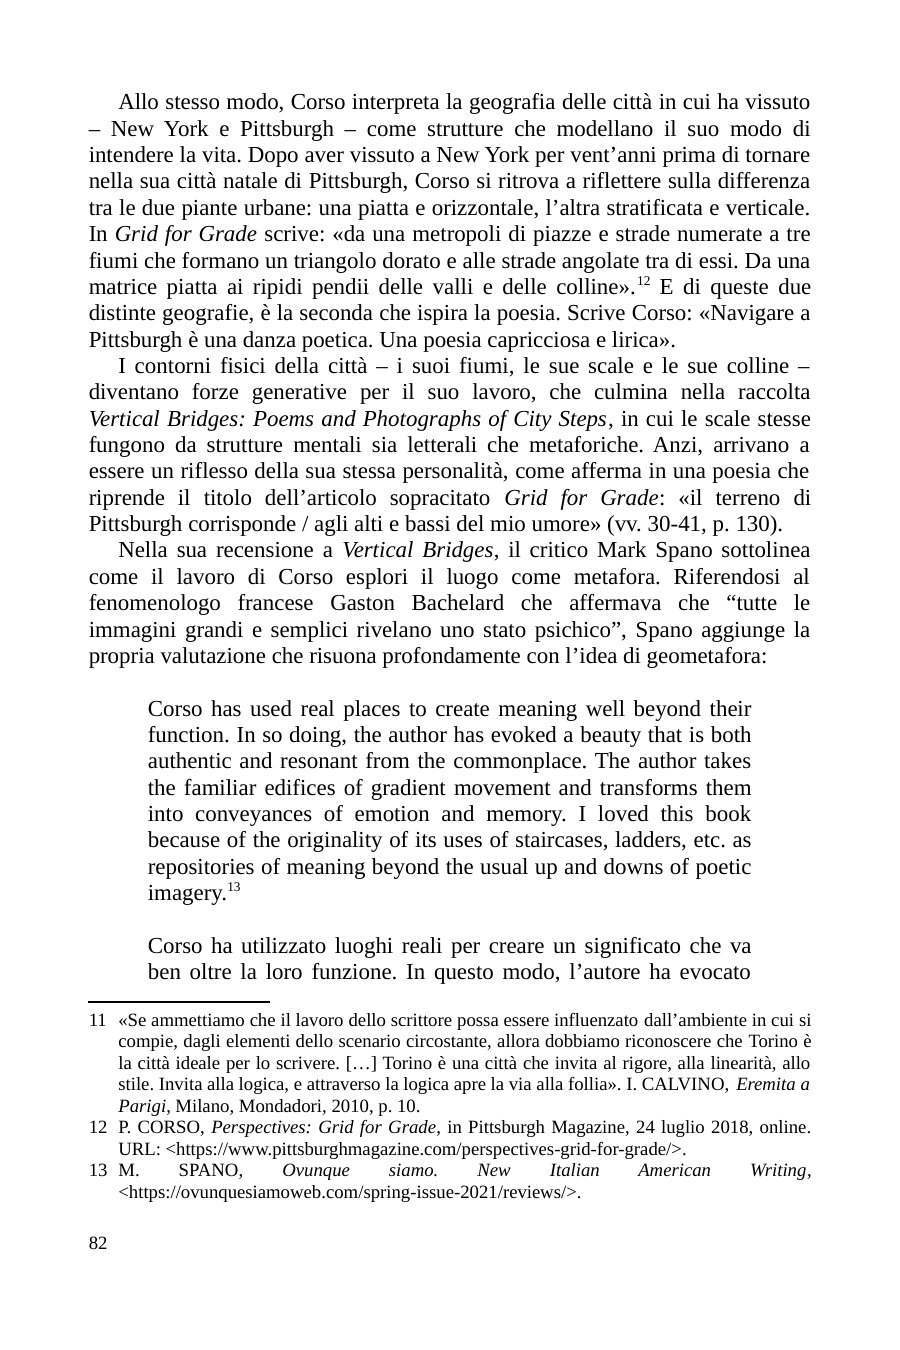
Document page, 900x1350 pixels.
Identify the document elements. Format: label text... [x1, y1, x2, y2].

text P. CORSO, Perspectives: Grid for Grade, in Pittsburgh Magazine, 24 luglio 2018, online. URL: <https://www.pittsburghmagazine.com/perspectives-grid-for-grade/>. [88, 1116, 811, 1159]
text Nella sua recensione a Vertical Bridges, il critico Mark Spano sottolinea come il lavoro di Corso esplori il luogo come metafora. Riferendosi al fenomenologo francese Gaston Bachelard che affermava che “tutte le immagini grandi e semplici rivelano uno stato psichico”, Spano aggiunge la propria valutazione che risuona profondamente con l’idea di geometafora: [88, 537, 811, 668]
text I contorni fisici della città ‒ i suoi fiumi, le sue scale e le sue colline ‒ diventano forze generative per il suo lavoro, che culmina nella raccolta Vertical Bridges: Poems and Photographs of City Steps, in cui le scale stesse fungono da strutture mentali sia letterali che metaforiche. Anzi, arrivano a essere un riflesso della sua stessa personalità, come afferma in una poesia che riprende il titolo dell’articolo sopracitato Grid for Grade: «il terreno di Pittsburgh corrisponde / agli alti e bassi del mio umore» (vv. 30-41, p. 130). [88, 352, 811, 537]
text Allo stesso modo, Corso interpreta la geografia delle città in cui ha vissuto – New York e Pittsburgh – come strutture che modellano il suo modo di intendere la vita. Dopo aver vissuto a New York per vent’anni prima di tornare nella sua città natale di Pittsburgh, Corso si ritrova a riflettere sulla differenza tra le due piante urbane: una piatta e orizzontale, l’altra stratificata e verticale. In Grid for Grade scrive: «da una metropoli di piazze e strade numerate a tre fiumi che formano un triangolo dorato e alle strade angolate tra di essi. Da una matrice piatta ai ripidi pendii delle valli e delle colline». E di queste due distinte geografie, è la seconda che ispira la poesia. Scrive Corso: «Navigare a Pittsburgh è una danza poetica. Una poesia capricciosa e lirica». [88, 88, 811, 352]
text «Se ammettiamo che il lavoro dello scrittore possa essere influenzato dall’ambiente in cui si compie, dagli elementi dello scenario circostante, allora dobbiamo riconoscere che Torino è la città ideale per lo scrivere. […] Torino è una città che invita al rigore, alla linearità, allo stile. Invita alla logica, e attraverso la logica apre la via alla follia». I. CALVINO, Eremita a Parigi, Milano, Mondadori, 2010, p. 10. [88, 1008, 811, 1116]
text M. SPANO, Ovunque siamo. New Italian American Writing, <https://ovunquesiamoweb.com/spring-issue-2021/reviews/>. [88, 1159, 811, 1202]
text Corso ha utilizzato luoghi reali per creare un significato che va ben oltre la loro funzione. In questo modo, l’autore ha evocato [148, 932, 752, 984]
text Corso has used real places to create meaning well beyond their function. In so doing, the author has evoked a beauty that is both authentic and resonant from the commonplace. The author takes the familiar edifices of gradient movement and transforms them into conveyances of emotion and memory. I loved this book because of the originality of its uses of staircases, ladders, etc. as repositories of meaning beyond the usual up and downs of poetic imagery. [148, 695, 752, 906]
